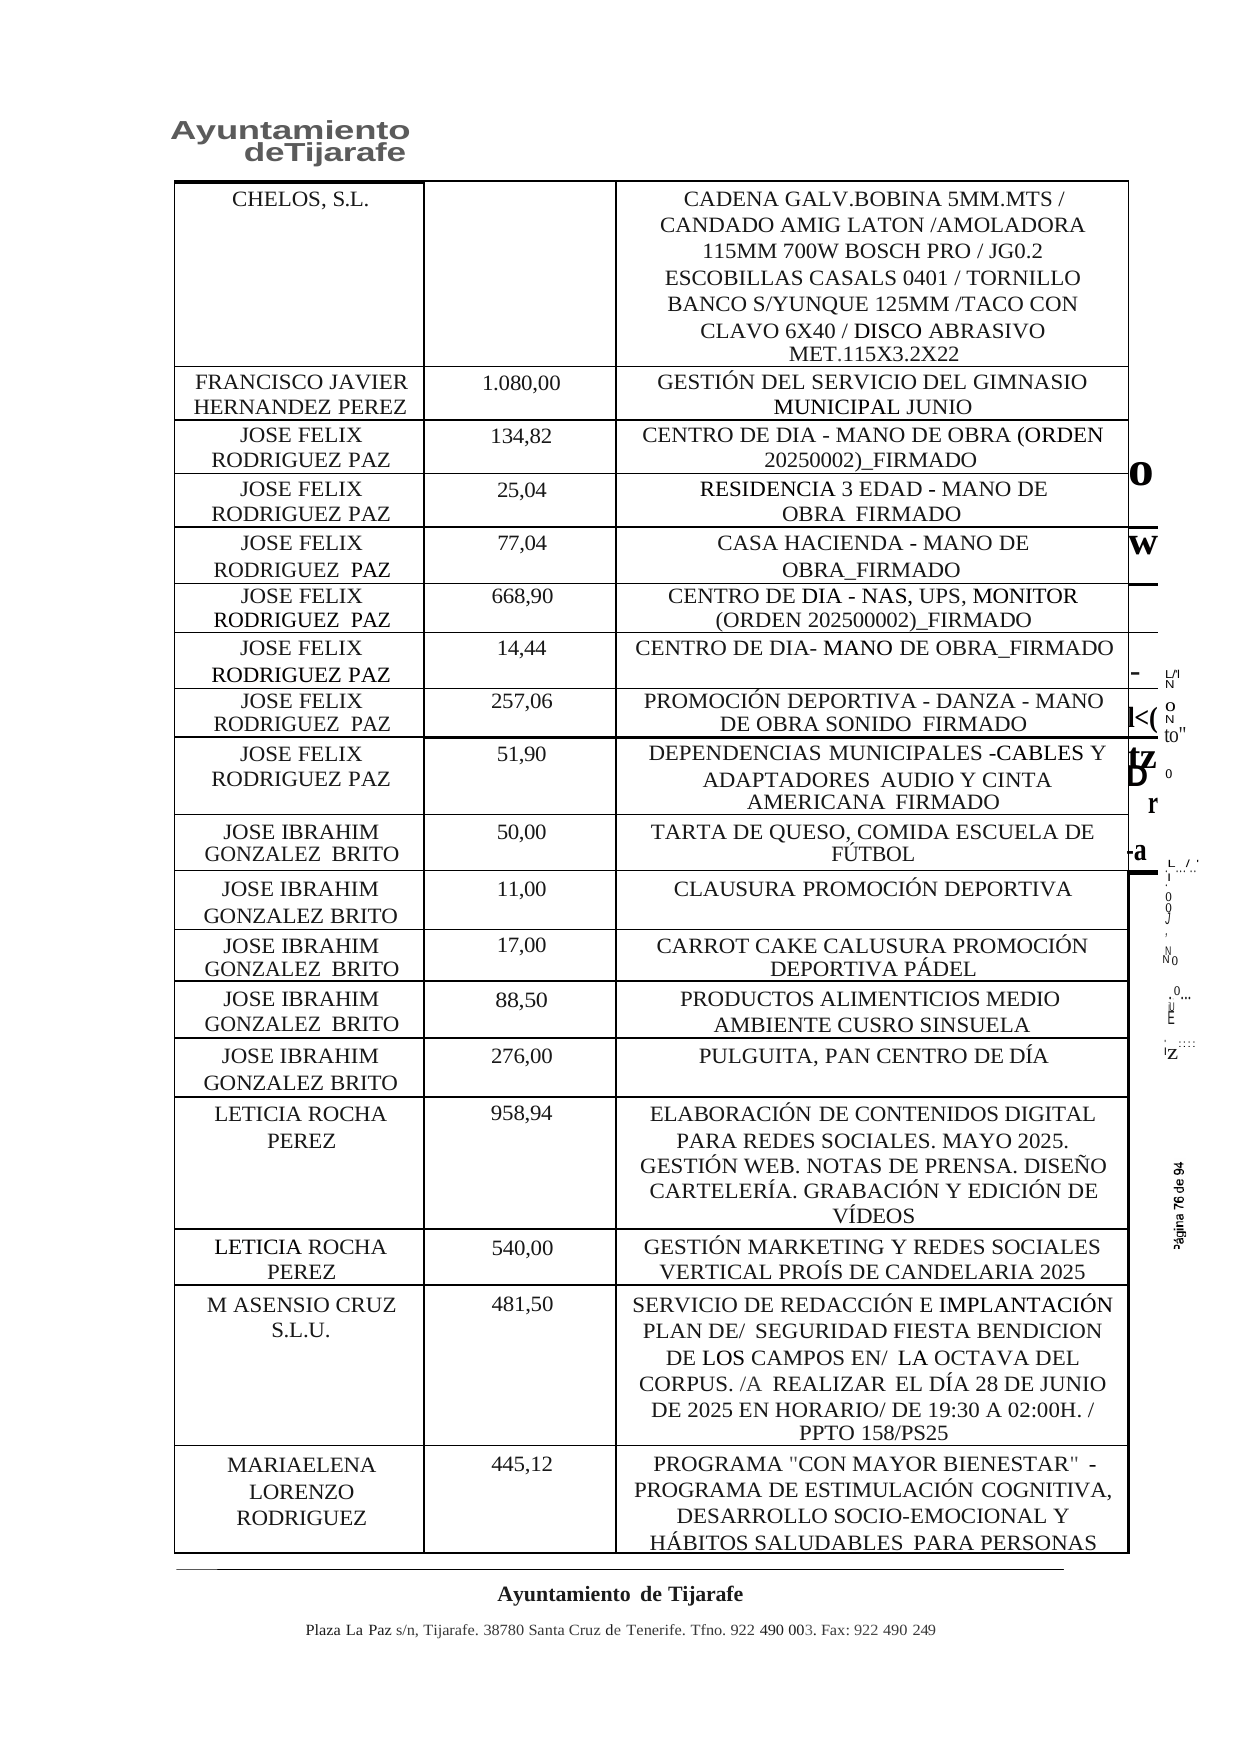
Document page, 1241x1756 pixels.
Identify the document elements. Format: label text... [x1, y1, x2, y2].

table_cell 445,12 [425, 1446, 615, 1552]
table_cell JOSE FELIX RODRIGUEZ PAZ [175, 584, 423, 632]
table_cell 276,00 [425, 1039, 615, 1096]
table_cell JOSE IBRAHIM GONZALEZ BRITO [175, 815, 423, 870]
text to" [1164, 726, 1199, 746]
table_cell ELABORACIÓN DE CONTENIDOS DIGITAL PARA REDES SOCIALES. MAYO 2025. GESTIÓN WEB. NOTAS DE PRENSA. DISEÑO CARTELERÍA. GRABACIÓN Y EDICIÓN DE VÍDEOS [617, 1098, 1127, 1228]
table_cell PRODUCTOS ALIMENTICIOS MEDIO AMBIENTE CUSRO SINSUELA [617, 982, 1127, 1037]
table_cell 51,90 [425, 739, 615, 813]
table_header [425, 182, 615, 366]
table_cell 257,06 [425, 689, 615, 736]
table_cell JOSE FELIX RODRIGUEZ PAZ [175, 738, 423, 813]
table_cell MARIAELENA LORENZO RODRIGUEZ [175, 1446, 423, 1552]
table_cell LETICIA ROCHA PEREZ [175, 1230, 423, 1284]
table_cell CLAUSURA PROMOCIÓN DEPORTIVA [617, 871, 1127, 928]
table_cell CENTRO DE DIA- MANO DE OBRA_FIRMADO [617, 633, 1128, 687]
table_cell RESIDENCIA 3 EDAD - MANO DE OBRA FIRMADO [617, 474, 1128, 526]
table_cell PULGUITA, PAN CENTRO DE DÍA [617, 1039, 1127, 1096]
table_cell 481,50 [425, 1286, 615, 1445]
table_cell FRANCISCO JAVIER HERNANDEZ PEREZ [175, 367, 423, 419]
table_cell [1130, 875, 1158, 1552]
table_cell CASA HACIENDA - MANO DE OBRA_FIRMADO [617, 528, 1128, 583]
table_cell GESTIÓN DEL SERVICIO DEL GIMNASIO MUNICIPAL JUNIO [617, 367, 1128, 419]
table_cell - [1129, 633, 1158, 687]
table_cell tz Dr-a [1129, 739, 1158, 870]
table_cell 11,00 [425, 871, 615, 928]
table_header CADENA GALV.BOBINA 5MM.MTS / CANDADO AMIG LATON /AMOLADORA 115MM 700W BOSCH PRO / JG0.2 ESCOBILLAS CASALS 0401 / TORNILLO BANCO S/YUNQUE 125MM /TACO CON CLAVO 6X40 / DISCO ABRASIVO MET.115X3.2X22 [617, 182, 1128, 366]
table_cell JOSE IBRAHIM GONZALEZ BRITO [175, 982, 423, 1037]
table_cell 1.080,00 [425, 367, 615, 419]
text o o J, [1165, 892, 1173, 938]
subtitle l<( N [1158, 958, 1170, 984]
table_cell JOSE IBRAHIM GONZALEZ BRITO [175, 1039, 423, 1096]
text 'z::::l [1164, 1033, 1199, 1057]
table_header CHELOS, S.L. [175, 184, 423, 366]
text o [1165, 761, 1199, 783]
table_cell JOSE FELIX RODRIGUEZ PAZ [175, 421, 423, 473]
table_cell GESTIÓN MARKETING Y REDES SOCIALES VERTICAL PROÍS DE CANDELARIA 2025 [617, 1230, 1127, 1284]
table_cell 77,04 [425, 528, 615, 583]
table_cell CENTRO DE DIA - NAS, UPS, MONITOR (ORDEN 202500002)_FIRMADO [617, 584, 1128, 632]
table_header o [1129, 180, 1158, 526]
table_cell JOSE IBRAHIM GONZALEZ BRITO [175, 871, 423, 928]
table_cell DEPENDENCIAS MUNICIPALES -CABLES Y ADAPTADORES AUDIO Y CINTA AMERICANA FIRMADO [617, 739, 1128, 813]
text .,o... [1168, 984, 1199, 1004]
text .L.../..'.l [1165, 862, 1199, 889]
table_cell w [1129, 537, 1158, 583]
table_cell PROGRAMA "CON MAYOR BIENESTAR" - PROGRAMA DE ESTIMULACIÓN COGNITIVA, DESARROLLO SOCIO-EMOCIONAL Y HÁBITOS SALUDABLES PARA PERSONAS [617, 1446, 1127, 1552]
table_cell SERVICIO DE REDACCIÓN E IMPLANTACIÓN PLAN DE/ SEGURIDAD FIESTA BENDICION DE LOS CAMPOS EN/ LA OCTAVA DEL CORPUS. /A REALIZAR EL DÍA 28 DE JUNIO DE 2025 EN HORARIO/ DE 19:30 A 02:00H. / PPTO 158/PS25 [617, 1286, 1127, 1445]
table_cell 958,94 [425, 1098, 615, 1228]
table_cell LETICIA ROCHA PEREZ [175, 1098, 423, 1228]
table_cell JOSE FELIX RODRIGUEZ PAZ [175, 474, 423, 526]
table_cell JOSE FELIX RODRIGUEZ PAZ [175, 528, 423, 583]
table_cell [1129, 586, 1158, 632]
table_cell PROMOCIÓN DEPORTIVA - DANZA - MANO DE OBRA SONIDO FIRMADO [617, 689, 1128, 736]
table_cell 50,00 [425, 815, 615, 870]
table_cell 17,00 [425, 930, 615, 980]
subtitle E [1167, 1008, 1199, 1029]
table_cell l<( [1129, 689, 1158, 736]
table_cell JOSE FELIX RODRIGUEZ PAZ [175, 633, 423, 687]
subtitle l<( N [152, 958, 174, 984]
table_cell JOSE IBRAHIM GONZALEZ BRITO [175, 930, 423, 980]
table_cell 668,90 [425, 584, 615, 632]
table_cell CARROT CAKE CALUSURA PROMOCIÓN DEPORTIVA PÁDEL [617, 930, 1127, 980]
table_cell JOSE FELIX RODRIGUEZ PAZ [175, 689, 423, 736]
table_cell w [1129, 529, 1158, 548]
table_cell M ASENSIO CRUZ S.L.U. [175, 1286, 423, 1445]
text No [1165, 942, 1199, 958]
table_cell TARTA DE QUESO, COMIDA ESCUELA DE FÚTBOL [617, 815, 1128, 870]
text L/'l No N [1165, 670, 1182, 726]
table_cell CENTRO DE DIA - MANO DE OBRA (ORDEN 20250002)_FIRMADO [617, 421, 1128, 473]
table_cell 25,04 [425, 474, 615, 526]
table_cell 88,50 [425, 982, 615, 1037]
table_cell 14,44 [425, 633, 615, 687]
table_cell 540,00 [425, 1230, 615, 1284]
table_cell 134,82 [425, 421, 615, 473]
text iU [1168, 1000, 1175, 1014]
